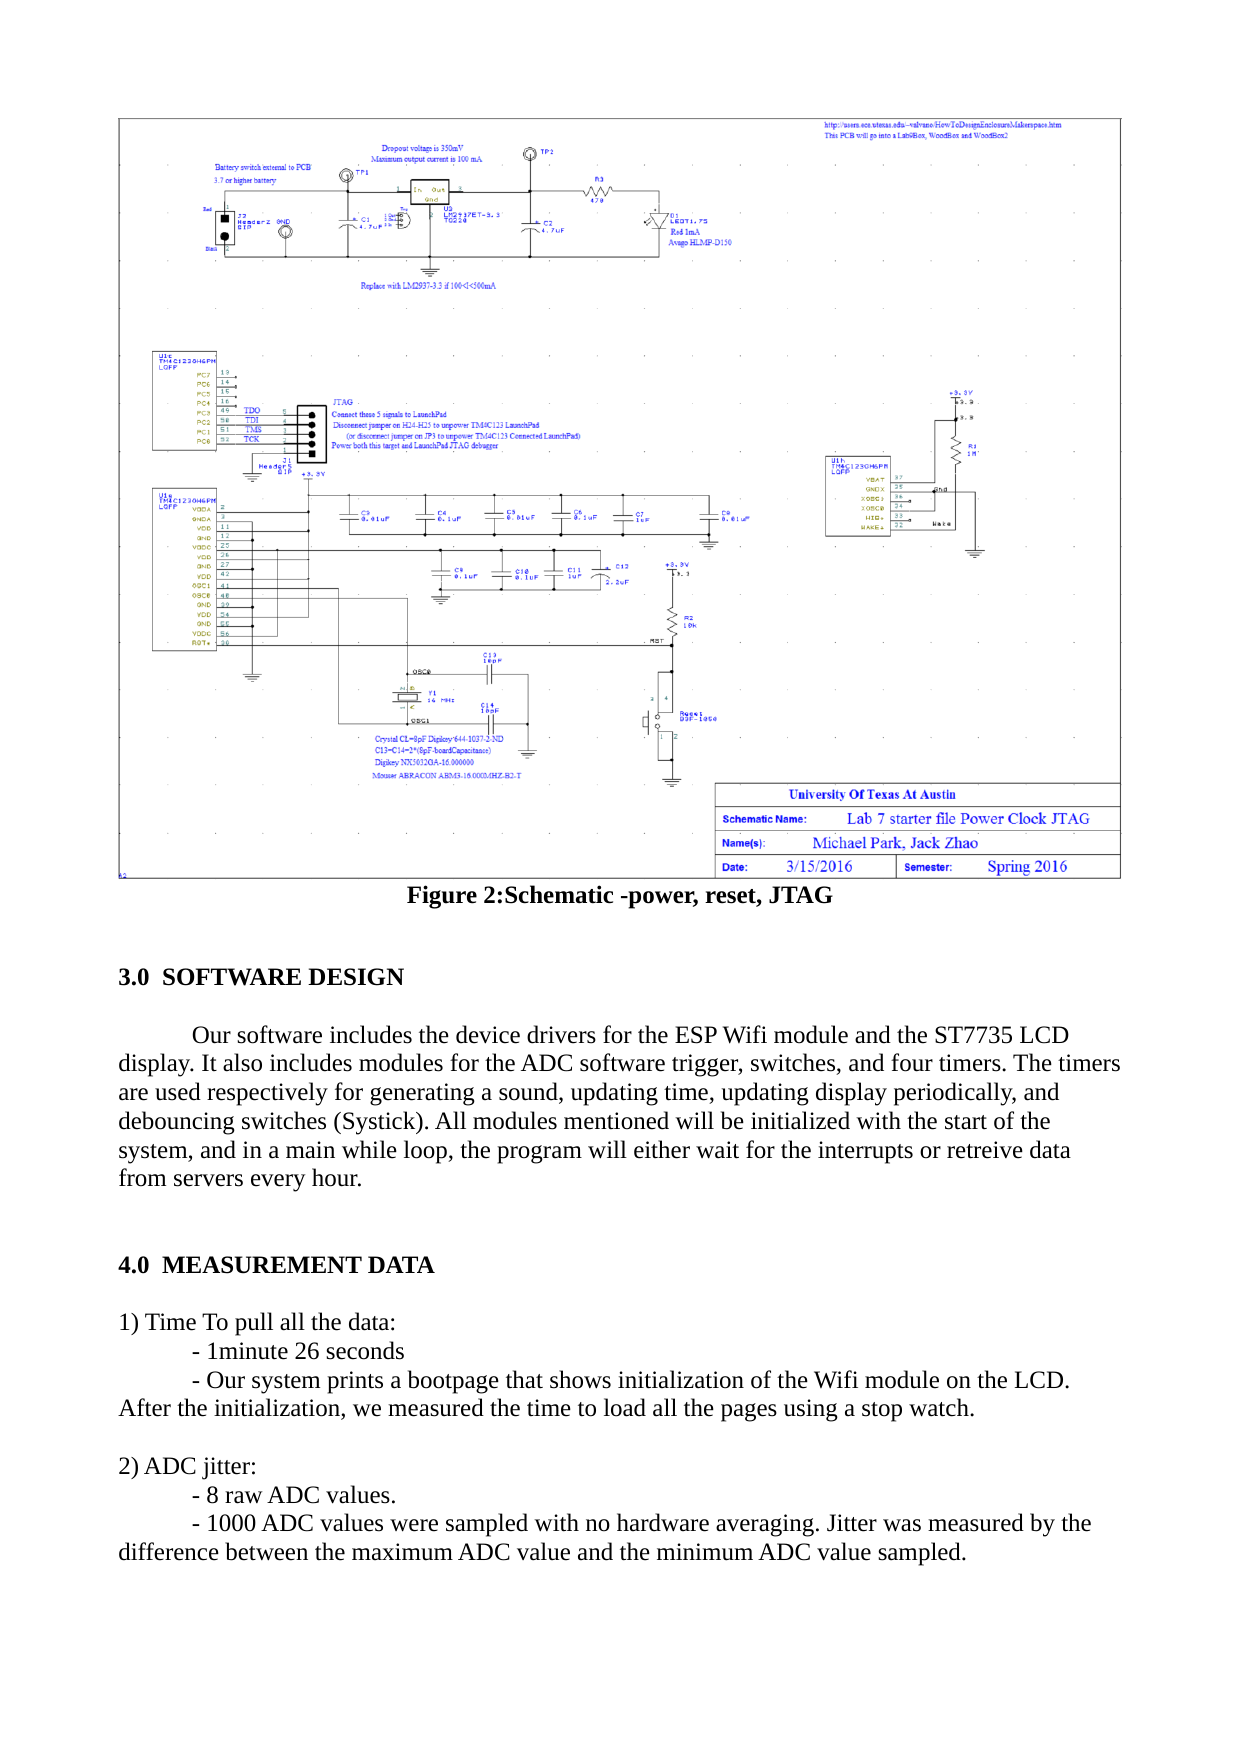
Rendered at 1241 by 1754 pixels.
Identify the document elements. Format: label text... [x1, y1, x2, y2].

text - 1000 ADC values were sampled with no hardware averaging. Jitter was measured by the difference between the maximum ADC value and the minimum ADC value sampled. [118, 1508, 1122, 1566]
text 3.0 SOFTWARE DESIGN [118, 962, 1122, 991]
text 2) ADC jitter: [118, 1451, 1122, 1480]
text Figure 2:Schematic -power, reset, JTAG [118, 880, 1122, 908]
text - 1minute 26 seconds [118, 1336, 1122, 1365]
text - Our system prints a bootpage that shows initialization of the Wifi module on the LCD. After the initialization, we measured the time to load all the pages using a stop watch. [118, 1365, 1122, 1422]
picture [118, 118, 1122, 880]
text 1) Time To pull all the data: [118, 1307, 1122, 1336]
text Our software includes the device drivers for the ESP Wifi module and the ST7735 LCD display. It also includes modules for the ADC software trigger, switches, and four timers. The timers are used respectively for generating a sound, updating time, updating display periodically, and debouncing switches (Systick). All modules mentioned will be initialized with the start of the system, and in a main while loop, the program will either wait for the interrupts or retreive data from servers every hour. [118, 1020, 1122, 1192]
text 4.0 MEASUREMENT DATA [118, 1250, 1122, 1278]
text - 8 raw ADC values. [118, 1480, 1122, 1508]
